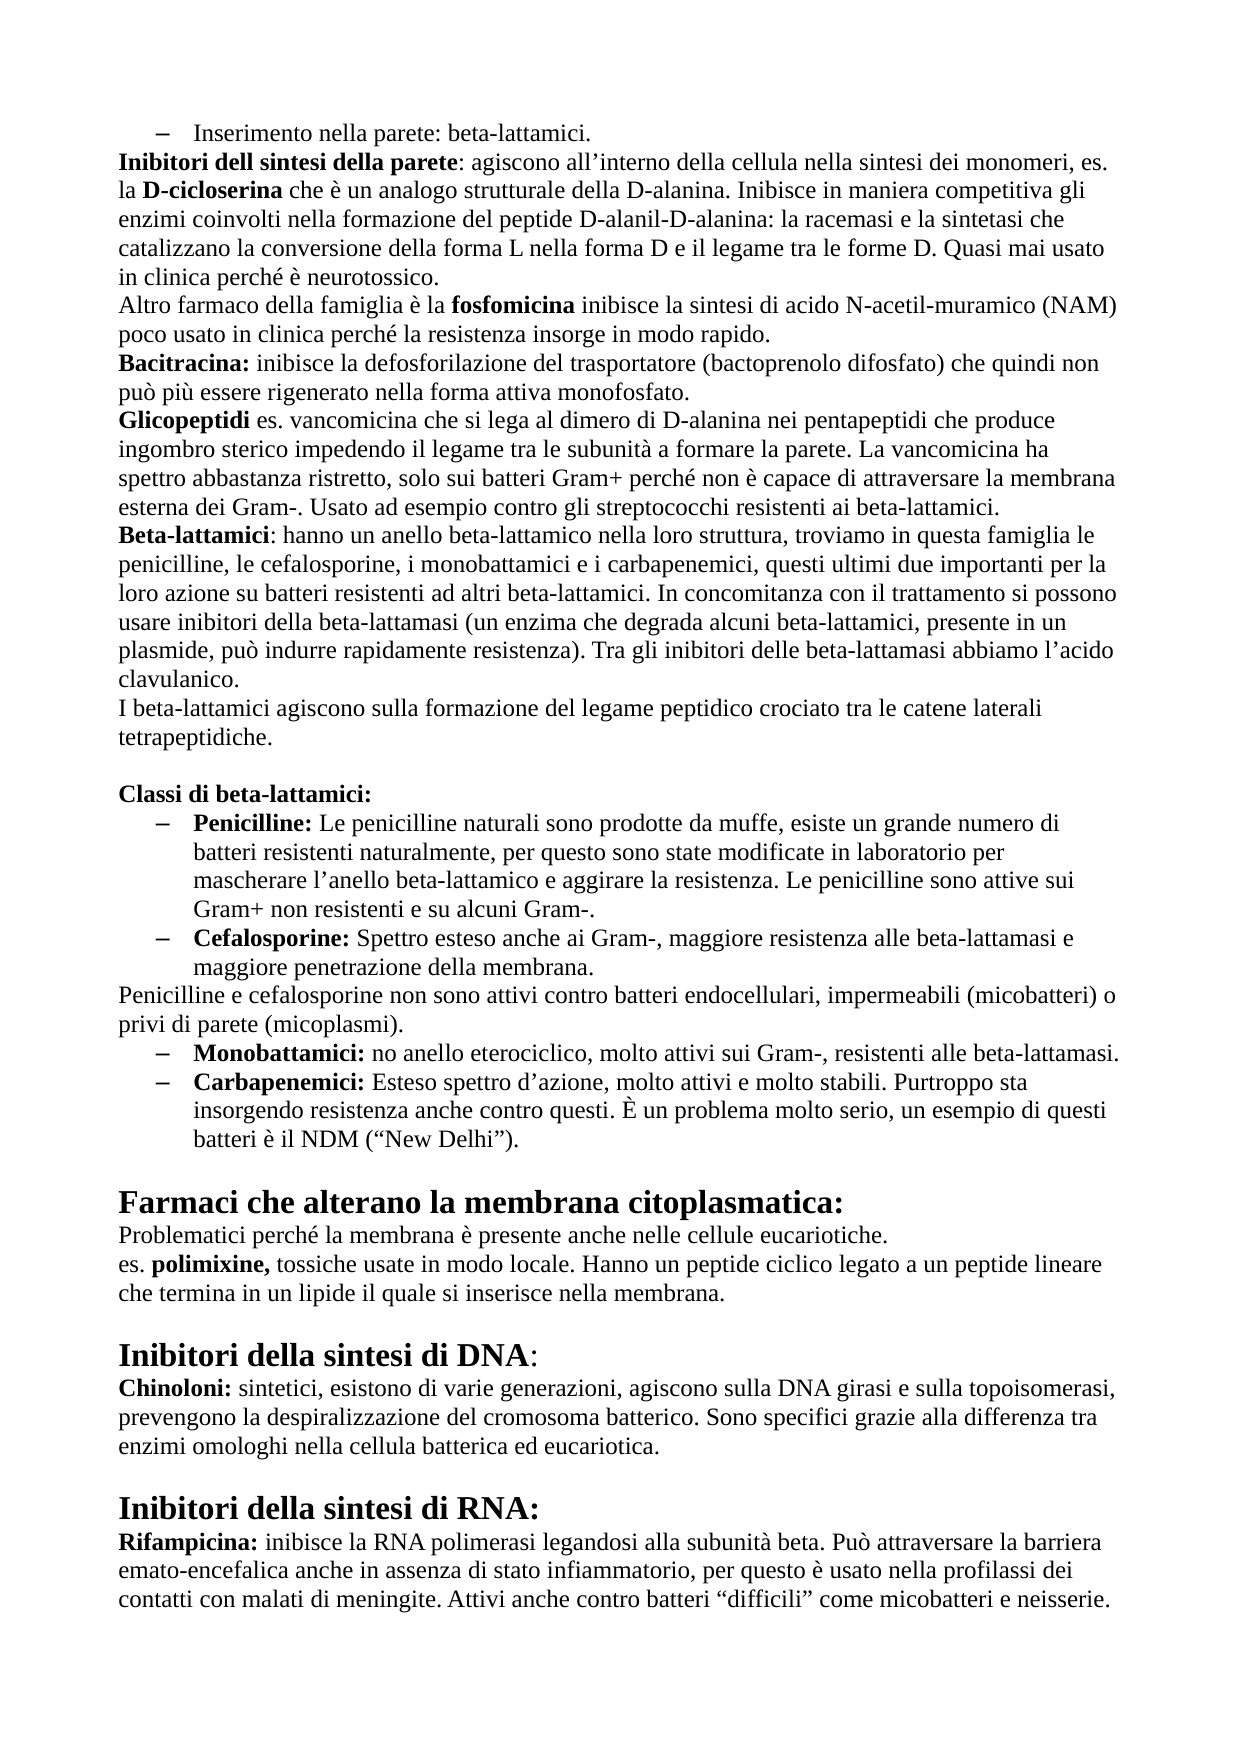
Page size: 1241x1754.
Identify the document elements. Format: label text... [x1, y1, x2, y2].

text Inibitori della sintesi di RNA: [118, 1488, 1122, 1527]
list Monobattamici: no anello eterociclico, molto attivi sui Gram-, resistenti alle beta-lattamasi. [156, 1038, 1122, 1067]
text Rifampicina: inibisce la RNA polimerasi legandosi alla subunità beta. Può attraversare la barriera emato-encefalica anche in assenza di stato infiammatorio, per questo è usato nella profilassi dei contatti con malati di meningite. Attivi anche contro batteri “difficili” come micobatteri e neisserie. [118, 1527, 1122, 1613]
text Classi di beta-lattamici: [118, 779, 1122, 808]
text es. polimixine, tossiche usate in modo locale. Hanno un peptide ciclico legato a un peptide lineare che termina in un lipide il quale si inserisce nella membrana. [118, 1249, 1122, 1306]
text Inibitori della sintesi di DNA: [118, 1335, 1122, 1373]
text Bacitracina: inibisce la defosforilazione del trasportatore (bactoprenolo difosfato) che quindi non può più essere rigenerato nella forma attiva monofosfato. [118, 348, 1122, 406]
text I beta-lattamici agiscono sulla formazione del legame peptidico crociato tra le catene laterali tetrapeptidiche. [118, 693, 1122, 751]
list Carbapenemici: Esteso spettro d’azione, molto attivi e molto stabili. Purtroppo sta insorgendo resistenza anche contro questi. È un problema molto serio, un esempio di questi batteri è il NDM (“New Delhi”). [156, 1067, 1122, 1153]
list Cefalosporine: Spettro esteso anche ai Gram-, maggiore resistenza alle beta-lattamasi e maggiore penetrazione della membrana. [156, 923, 1122, 981]
text Penicilline e cefalosporine non sono attivi contro batteri endocellulari, impermeabili (micobatteri) o privi di parete (micoplasmi). [118, 981, 1122, 1038]
text Chinoloni: sintetici, esistono di varie generazioni, agiscono sulla DNA girasi e sulla topoisomerasi, prevengono la despiralizzazione del cromosoma batterico. Sono specifici grazie alla differenza tra enzimi omologhi nella cellula batterica ed eucariotica. [118, 1373, 1122, 1460]
text Glicopeptidi es. vancomicina che si lega al dimero di D-alanina nei pentapeptidi che produce ingombro sterico impedendo il legame tra le subunità a formare la parete. La vancomicina ha spettro abbastanza ristretto, solo sui batteri Gram+ perché non è capace di attraversare la membrana esterna dei Gram-. Usato ad esempio contro gli streptococchi resistenti ai beta-lattamici. [118, 406, 1122, 521]
text Problematici perché la membrana è presente anche nelle cellule eucariotiche. [118, 1220, 1122, 1249]
text Beta-lattamici: hanno un anello beta-lattamico nella loro struttura, troviamo in questa famiglia le penicilline, le cefalosporine, i monobattamici e i carbapenemici, questi ultimi due importanti per la loro azione su batteri resistenti ad altri beta-lattamici. In concomitanza con il trattamento si possono usare inibitori della beta-lattamasi (un enzima che degrada alcuni beta-lattamici, presente in un plasmide, può indurre rapidamente resistenza). Tra gli inibitori delle beta-lattamasi abbiamo l’acido clavulanico. [118, 521, 1122, 693]
text Farmaci che alterano la membrana citoplasmatica: [118, 1182, 1122, 1220]
text Inibitori dell sintesi della parete: agiscono all’interno della cellula nella sintesi dei monomeri, es. la D-cicloserina che è un analogo strutturale della D-alanina. Inibisce in maniera competitiva gli enzimi coinvolti nella formazione del peptide D-alanil-D-alanina: la racemasi e la sintetasi che catalizzano la conversione della forma L nella forma D e il legame tra le forme D. Quasi mai usato in clinica perché è neurotossico. [118, 147, 1122, 291]
list Inserimento nella parete: beta-lattamici. [156, 118, 1122, 147]
list Penicilline: Le penicilline naturali sono prodotte da muffe, esiste un grande numero di batteri resistenti naturalmente, per questo sono state modificate in laboratorio per mascherare l’anello beta-lattamico e aggirare la resistenza. Le penicilline sono attive sui Gram+ non resistenti e su alcuni Gram-. [156, 808, 1122, 923]
text Altro farmaco della famiglia è la fosfomicina inibisce la sintesi di acido N-acetil-muramico (NAM) poco usato in clinica perché la resistenza insorge in modo rapido. [118, 291, 1122, 348]
